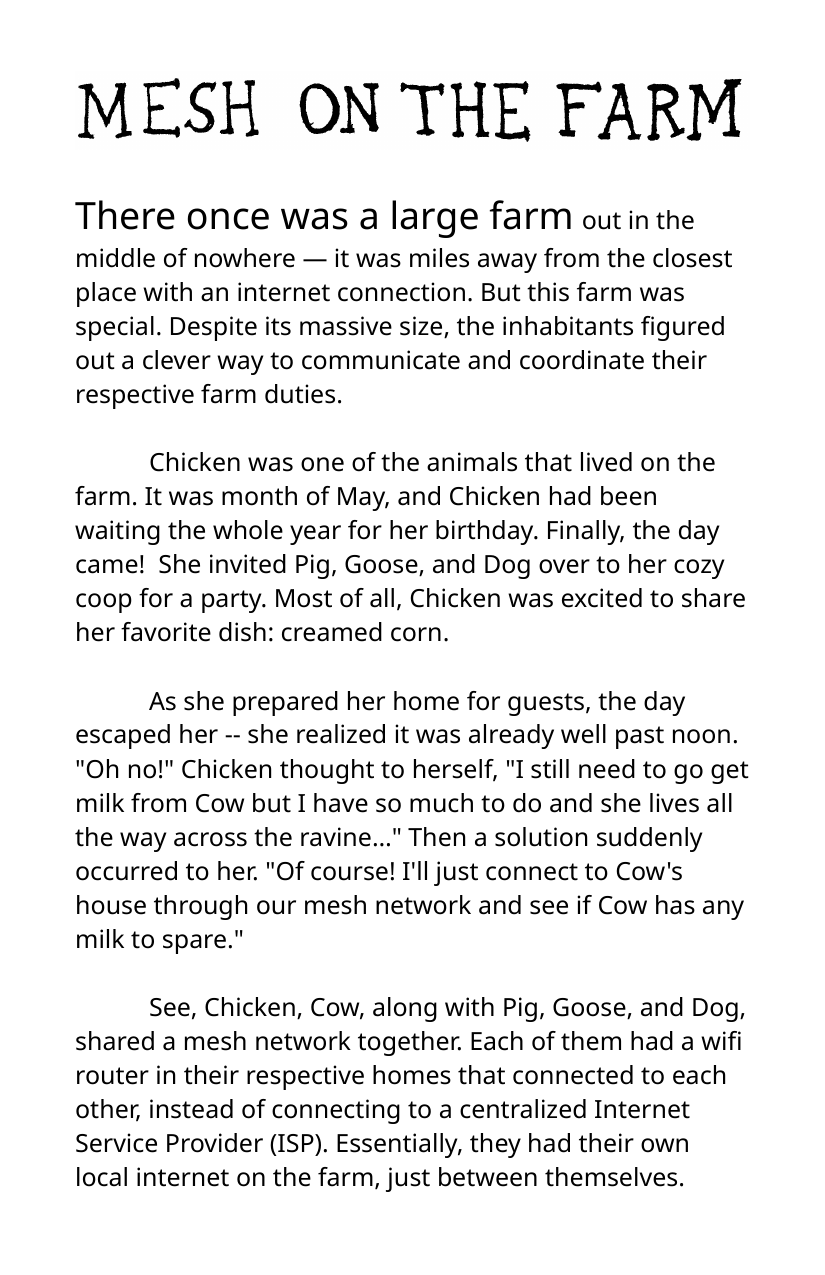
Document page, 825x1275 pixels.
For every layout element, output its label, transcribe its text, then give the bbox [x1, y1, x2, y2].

text There once was a large farm out in the middle of nowhere — it was miles away from the closest place with an internet connection. But this farm was special. Despite its massive size, the inhabitants figured out a clever way to communicate and coordinate their respective farm duties. [75, 189, 750, 411]
picture [75, 71, 750, 150]
text As she prepared her home for guests, the day escaped her -- she realized it was already well past noon. "Oh no!" Chicken thought to herself, "I still need to go get milk from Cow but I have so much to do and she lives all the way across the ravine…" Then a solution suddenly occurred to her. "Of course! I'll just connect to Cow's house through our mesh network and see if Cow has any milk to spare." [75, 683, 750, 956]
text See, Chicken, Cow, along with Pig, Goose, and Dog, shared a mesh network together. Each of them had a wifi router in their respective homes that connected to each other, instead of connecting to a centralized Internet Service Provider (ISP). Essentially, they had their own local internet on the farm, just between themselves. [75, 990, 750, 1194]
text Chicken was one of the animals that lived on the farm. It was month of May, and Chicken had been waiting the whole year for her birthday. Finally, the day came! She invited Pig, Goose, and Dog over to her cozy coop for a party. Most of all, Chicken was excited to share her favorite dish: creamed corn. [75, 445, 750, 649]
